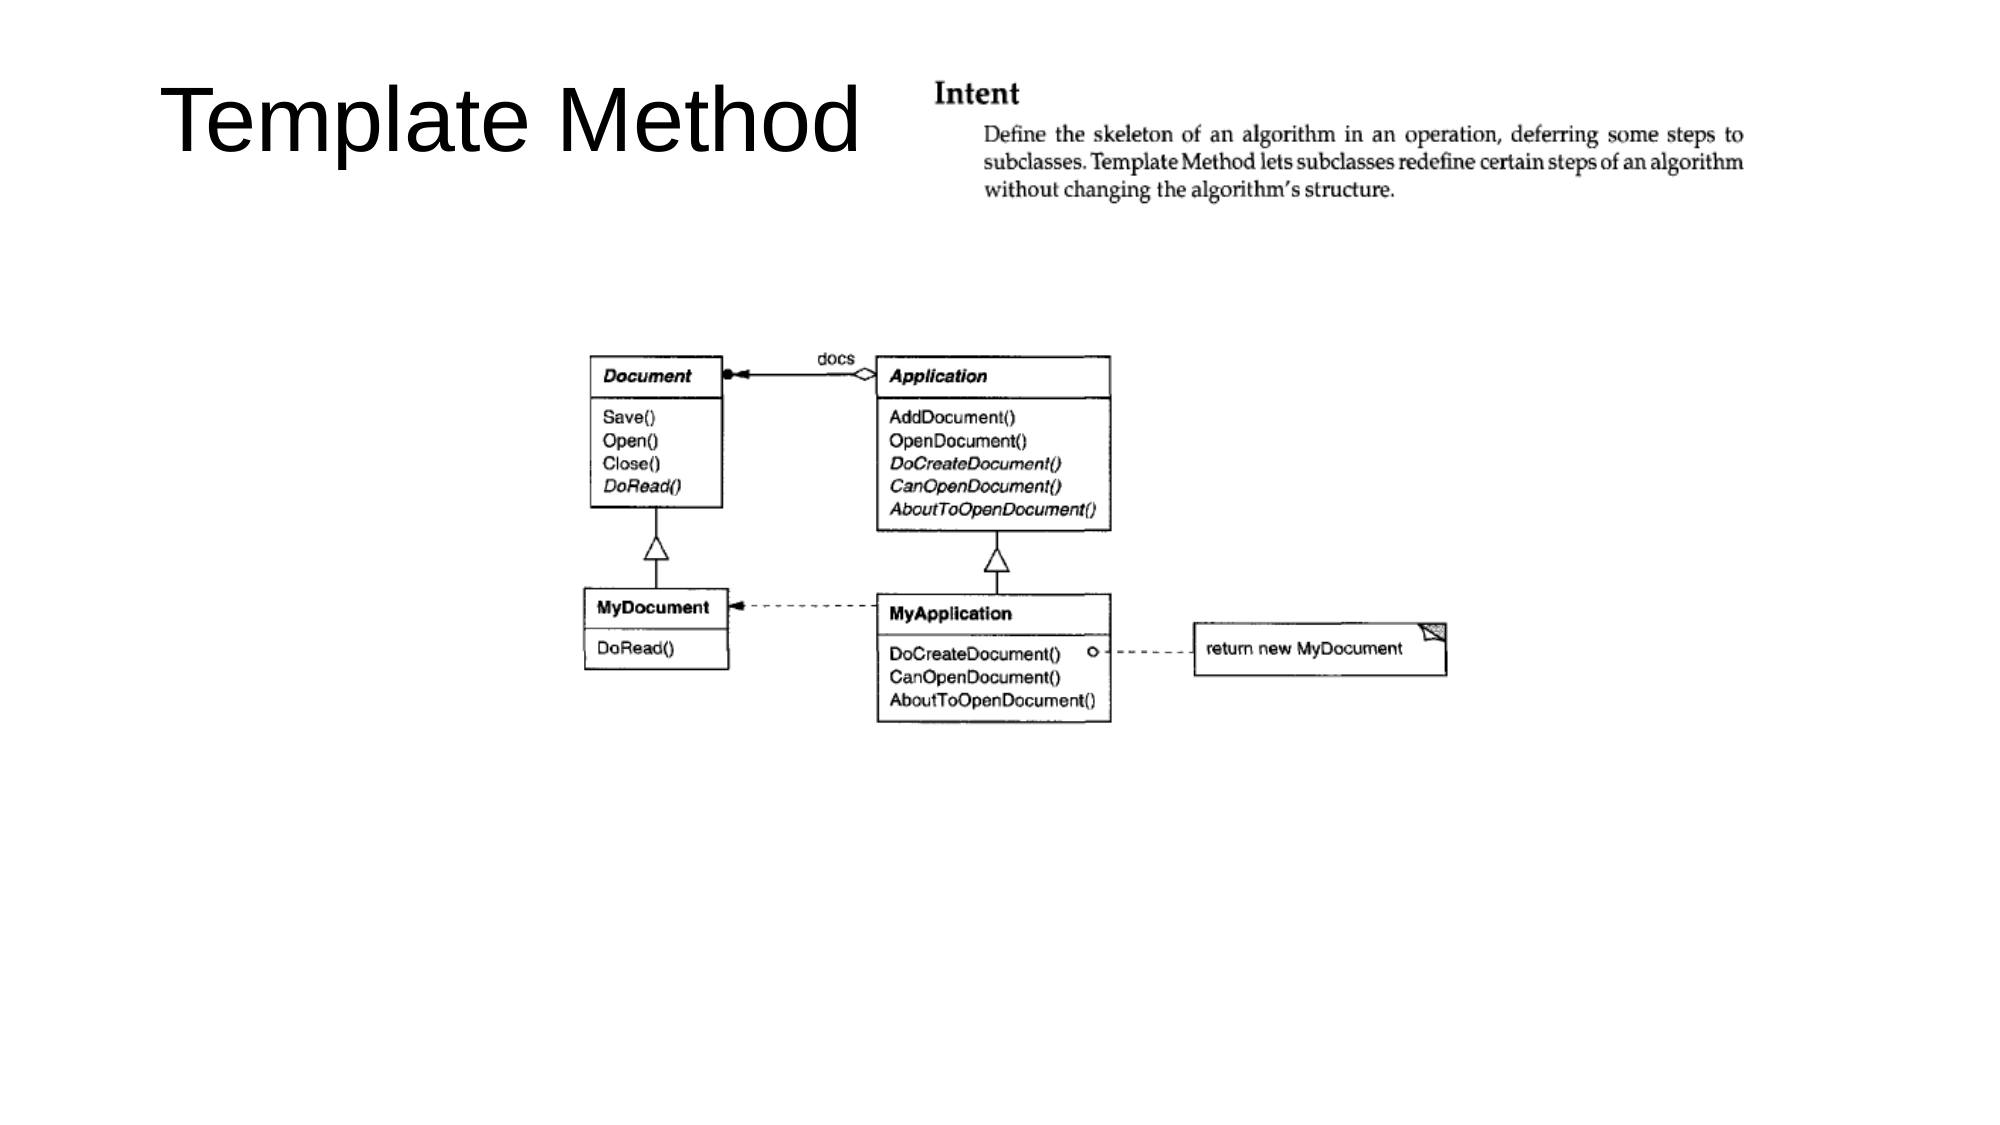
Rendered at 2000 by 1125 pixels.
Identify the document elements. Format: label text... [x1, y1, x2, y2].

title Template Method [137, 59, 886, 181]
picture [930, 74, 1756, 211]
picture [566, 330, 1469, 730]
